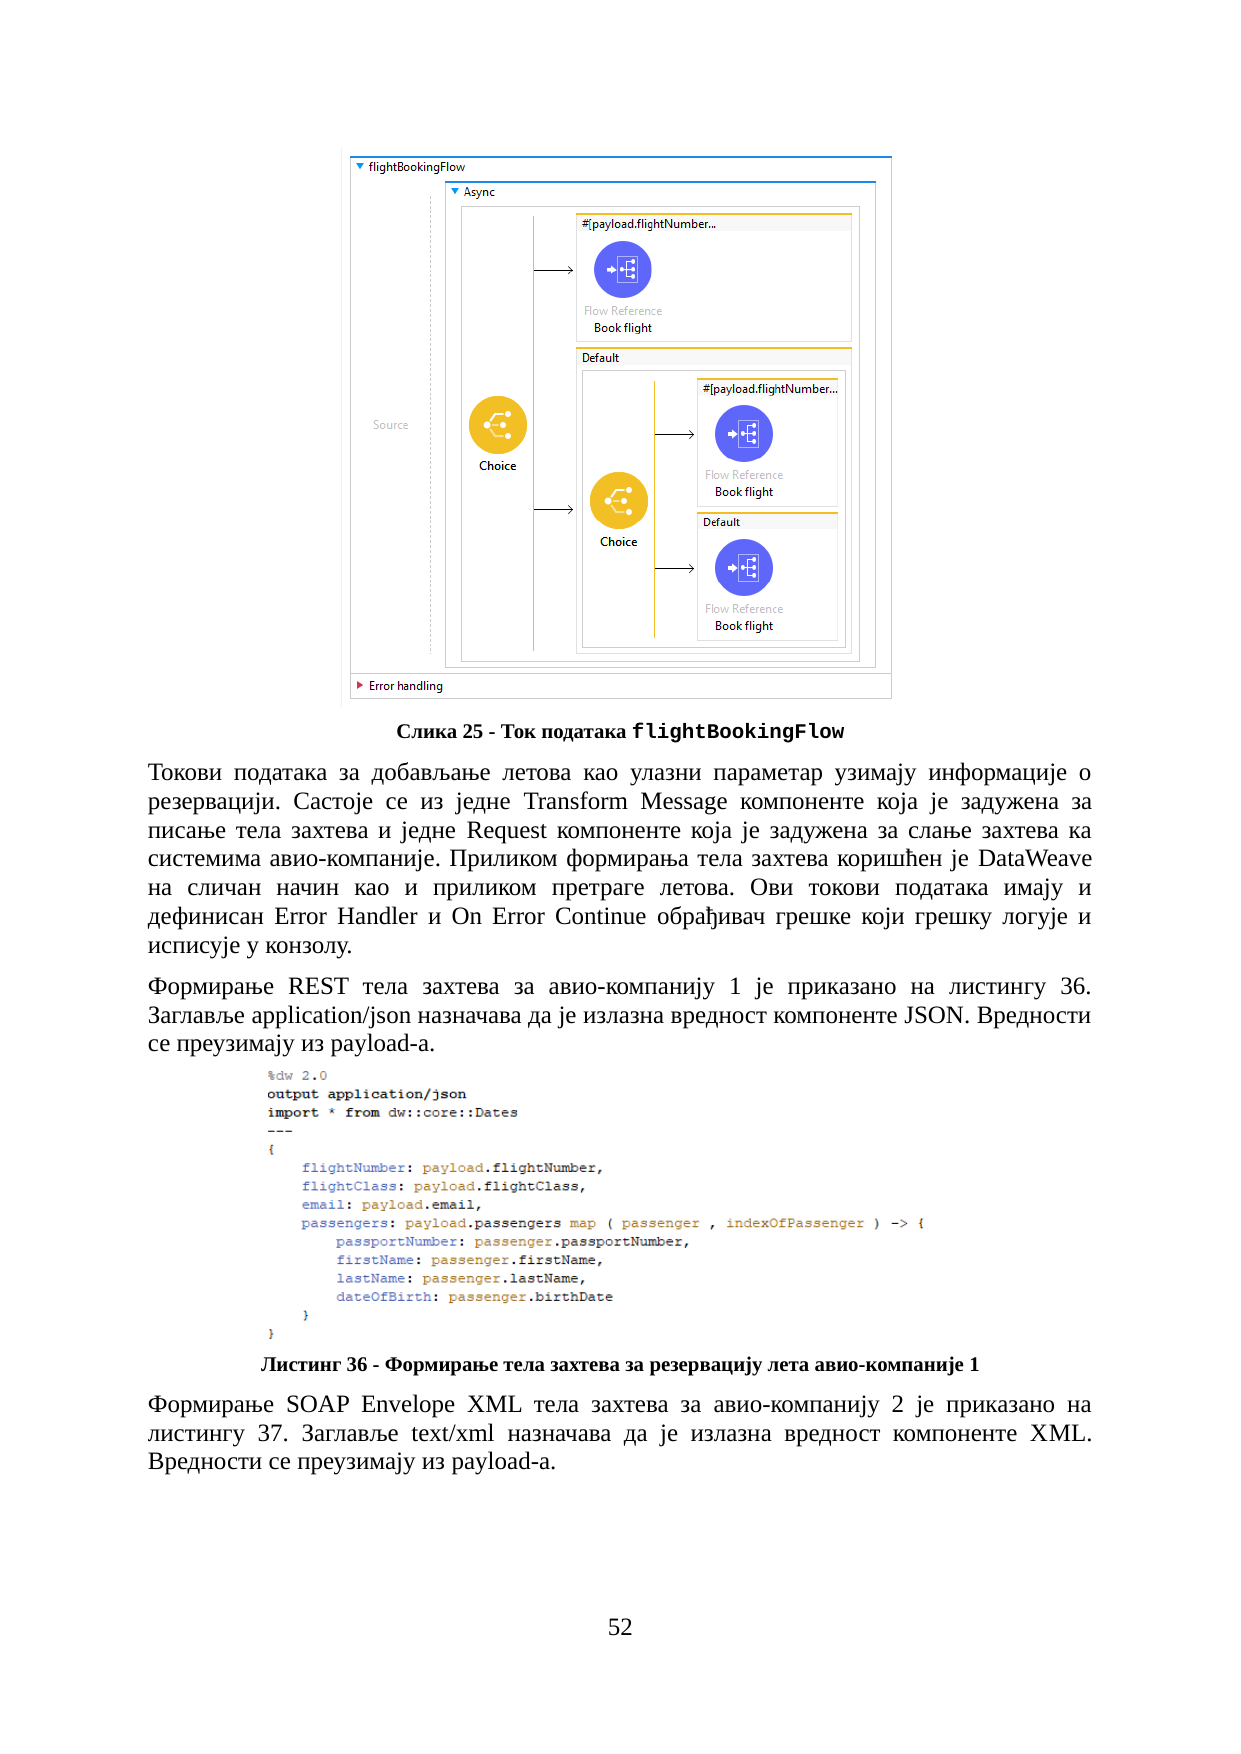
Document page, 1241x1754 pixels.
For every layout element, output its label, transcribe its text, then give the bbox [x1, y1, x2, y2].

text Формирање REST тела захтева за авио-компанију 1 је приказано на листингу 36. Заглавље application/json назначава да је излазна вредност компоненте JSON. Вредности се преузимају из payload-a. [148, 971, 1092, 1057]
picture [341, 147, 899, 707]
text Листинг 36 - Формирање тела захтева за резервацију лета авио-компаније 1 [148, 1352, 1092, 1376]
text Токови података за добављање летова као улазни параметар узимају информације о резервацији. Састоје се из једне Transform Message компоненте која је задужена за писање тела захтева и једне Request компоненте која је задужена за слање захтева ка системима авио-компаније. Приликом формирања тела захтева коришћен је DataWeave на сличан начин као и приликом претраге летова. Ови токови података имају и дефинисан Error Handler и On Error Continue обрађивач грешке који грешку логује и исписује у конзолу. [148, 757, 1092, 958]
text Слика 25 - Ток података flightBookingFlow [148, 719, 1092, 745]
text Формирање SOAP Envelope XML тела захтева за авио-компанију 2 је приказано на листингу 37. Заглавље text/xml назначава да је излазна вредност компоненте XML. Вредности се преузимају из payload-a. [148, 1389, 1092, 1475]
picture [267, 1069, 973, 1340]
